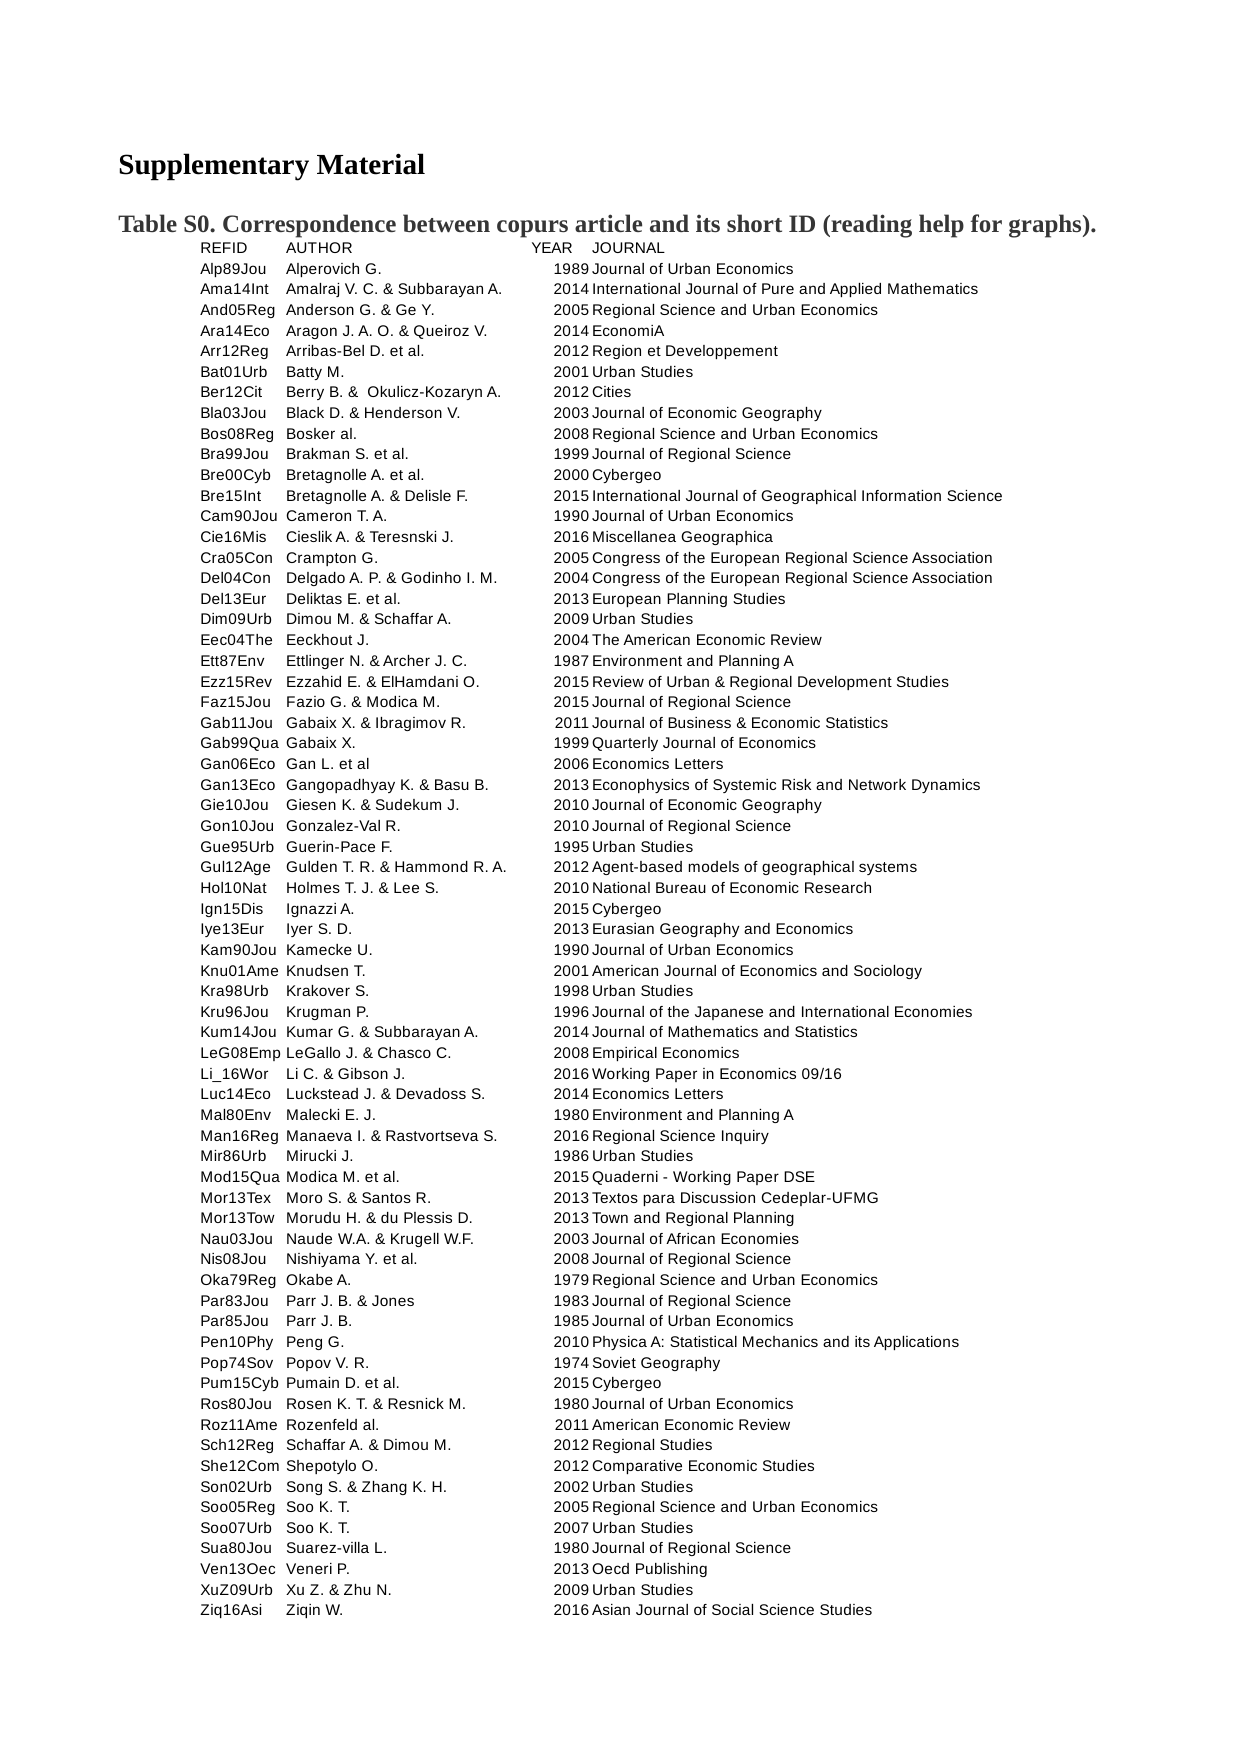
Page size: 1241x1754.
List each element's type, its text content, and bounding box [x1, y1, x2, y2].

text Supplementary Material [118, 147, 1122, 180]
text Table S0. Correspondence between copurs article and its short ID (reading help for graphs). [118, 209, 1122, 238]
